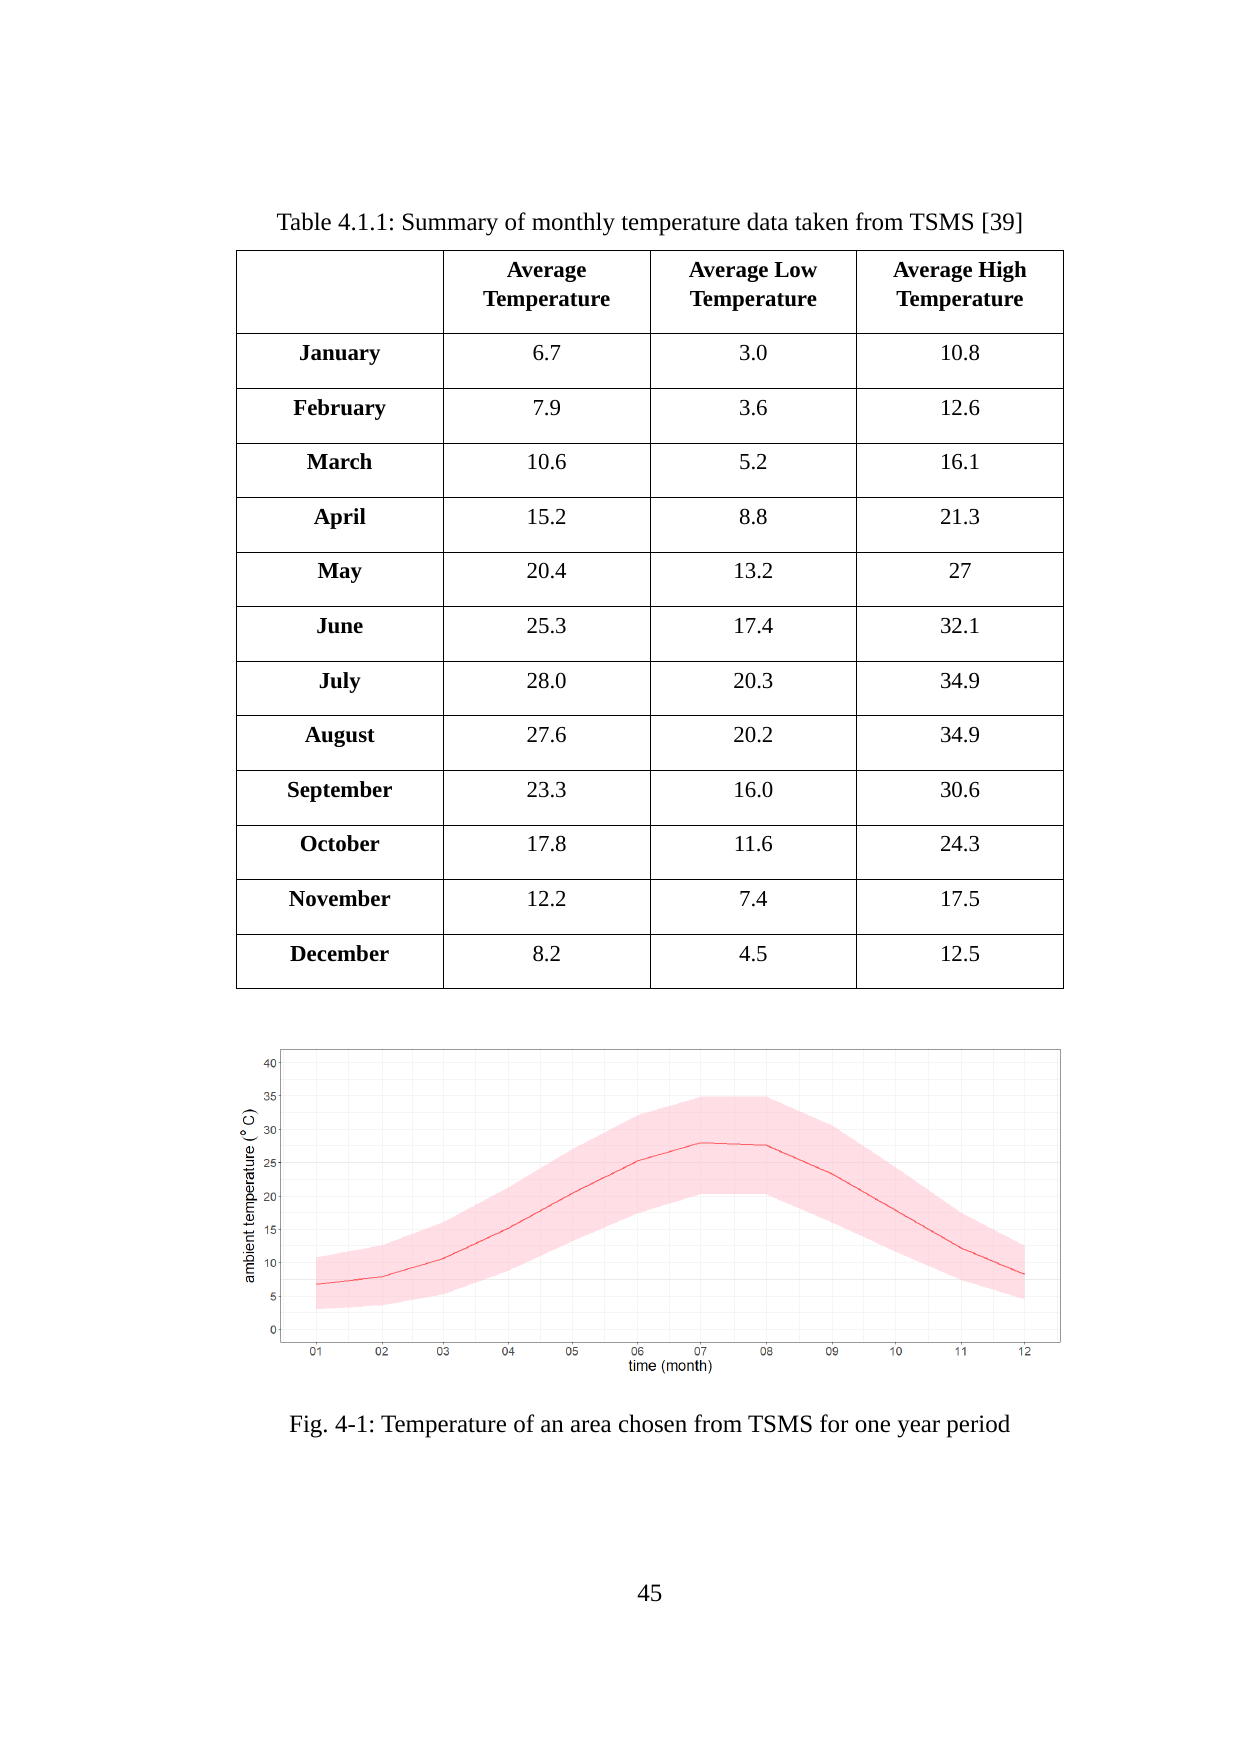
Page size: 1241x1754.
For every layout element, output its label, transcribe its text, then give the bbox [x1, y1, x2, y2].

table_cell 23.3 [444, 771, 650, 824]
table_cell April [237, 498, 443, 552]
table_cell 15.2 [444, 498, 650, 552]
table_cell November [237, 880, 443, 934]
table_cell 10.6 [444, 444, 650, 497]
picture [236, 1045, 1064, 1376]
table_cell March [237, 444, 443, 497]
table_cell 24.3 [857, 826, 1063, 879]
table_cell 7.4 [651, 880, 856, 934]
table_cell December [237, 935, 443, 988]
table_cell June [237, 607, 443, 661]
table_header Average Low Temperature [651, 251, 856, 333]
table_cell 27.6 [444, 716, 650, 770]
table_cell 4.5 [651, 935, 856, 988]
table_cell 16.1 [857, 444, 1063, 497]
table_cell 28.0 [444, 662, 650, 715]
table_cell 20.4 [444, 553, 650, 606]
text Fig. 4-1: Temperature of an area chosen from TSMS for one year period [236, 1409, 1063, 1437]
table_cell August [237, 716, 443, 770]
table_cell 17.8 [444, 826, 650, 879]
table_cell 17.4 [651, 607, 856, 661]
table_cell 30.6 [857, 771, 1063, 824]
table_cell 34.9 [857, 662, 1063, 715]
table_cell 3.0 [651, 334, 856, 388]
table_cell September [237, 771, 443, 824]
table_cell 8.8 [651, 498, 856, 552]
table_cell July [237, 662, 443, 715]
table_cell 32.1 [857, 607, 1063, 661]
table_cell October [237, 826, 443, 879]
table_header [237, 251, 443, 333]
table_cell 17.5 [857, 880, 1063, 934]
table_cell 12.5 [857, 935, 1063, 988]
table_cell 8.2 [444, 935, 650, 988]
table_cell 25.3 [444, 607, 650, 661]
table_cell 3.6 [651, 389, 856, 442]
table_header Average High Temperature [857, 251, 1063, 333]
table_cell 16.0 [651, 771, 856, 824]
table_cell 6.7 [444, 334, 650, 388]
table_cell 7.9 [444, 389, 650, 442]
table_cell 10.8 [857, 334, 1063, 388]
table_cell 5.2 [651, 444, 856, 497]
table_cell 20.2 [651, 716, 856, 770]
table_cell 20.3 [651, 662, 856, 715]
table_cell 12.6 [857, 389, 1063, 442]
table_cell 21.3 [857, 498, 1063, 552]
table_cell 13.2 [651, 553, 856, 606]
table_cell May [237, 553, 443, 606]
table_header Average Temperature [444, 251, 650, 333]
table_cell 27 [857, 553, 1063, 606]
table_cell January [237, 334, 443, 388]
table_cell February [237, 389, 443, 442]
table_cell 34.9 [857, 716, 1063, 770]
table_cell 11.6 [651, 826, 856, 879]
text Table 4.1.1: Summary of monthly temperature data taken from TSMS [39]⁠ [236, 207, 1063, 236]
table_cell 12.2 [444, 880, 650, 934]
